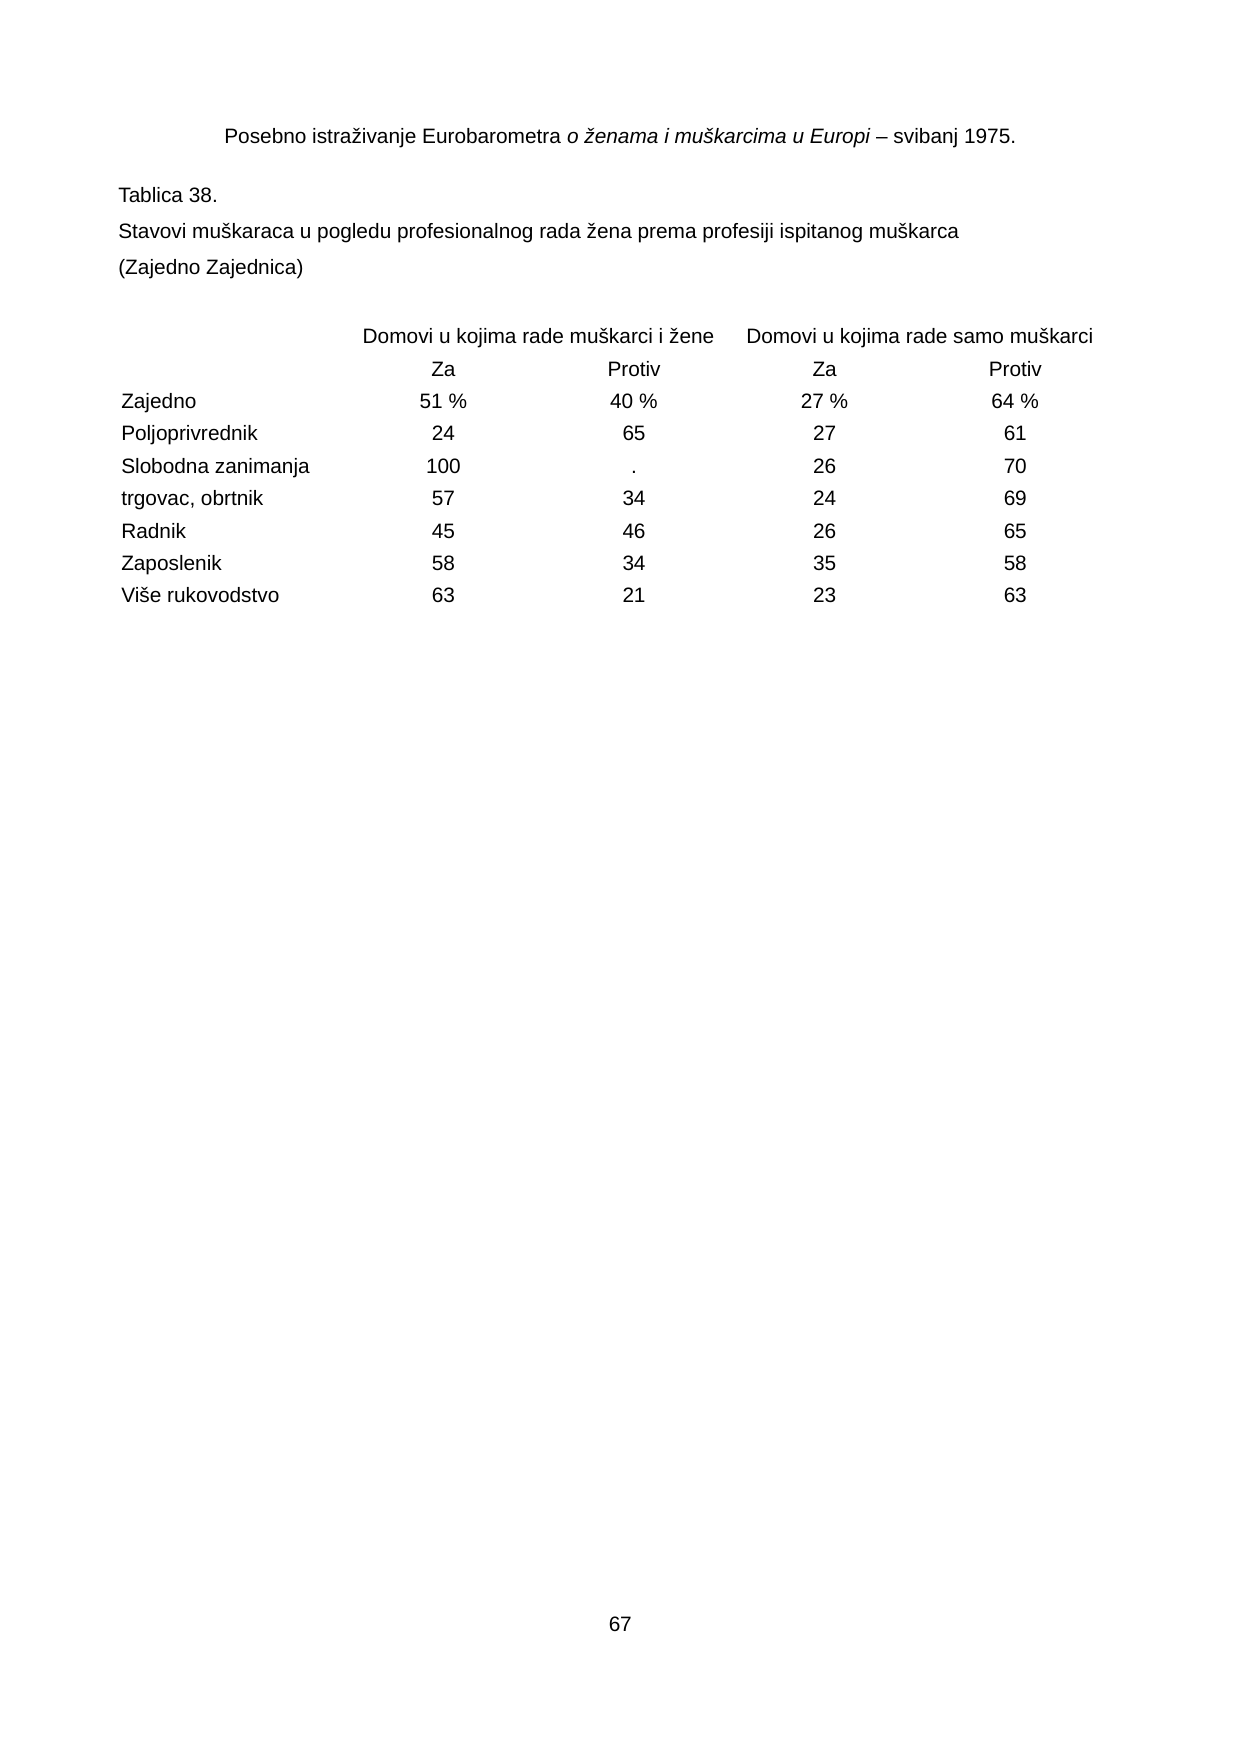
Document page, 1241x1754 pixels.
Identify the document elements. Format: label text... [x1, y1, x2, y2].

table_cell 61 [920, 417, 1110, 449]
table_cell Radnik [118, 514, 348, 547]
table_cell 57 [348, 482, 538, 514]
table_cell 24 [729, 482, 920, 514]
table_cell 40 % [539, 385, 729, 417]
table_cell 21 [539, 579, 729, 611]
table_cell 27 [729, 417, 920, 449]
table_cell 63 [348, 579, 538, 611]
table_cell 45 [348, 514, 538, 547]
table_cell 27 % [729, 385, 920, 417]
table_cell 24 [348, 417, 538, 449]
text Tablica 38. [118, 183, 1122, 207]
table_cell 26 [729, 450, 920, 482]
table_cell . [539, 450, 729, 482]
text (Zajedno Zajednica) [118, 254, 1122, 278]
table_cell 58 [348, 547, 538, 579]
table_header Domovi u kojima rade muškarci i žene [348, 320, 729, 352]
table_cell 34 [539, 482, 729, 514]
table_cell 58 [920, 547, 1110, 579]
table_cell 63 [920, 579, 1110, 611]
table_cell [118, 352, 348, 385]
table_cell Protiv [539, 352, 729, 385]
table_cell Slobodna zanimanja [118, 450, 348, 482]
table_cell Za [729, 352, 920, 385]
table_cell 34 [539, 547, 729, 579]
table_cell Poljoprivrednik [118, 417, 348, 449]
table_cell 26 [729, 514, 920, 547]
table_cell Za [348, 352, 538, 385]
table_cell Protiv [920, 352, 1110, 385]
table_cell Zajedno [118, 385, 348, 417]
table_cell 70 [920, 450, 1110, 482]
table_cell 23 [729, 579, 920, 611]
table_cell 65 [539, 417, 729, 449]
table_cell 69 [920, 482, 1110, 514]
table_header Domovi u kojima rade samo muškarci [729, 320, 1110, 352]
table_cell 64 % [920, 385, 1110, 417]
table_cell Više rukovodstvo [118, 579, 348, 611]
table_cell Zaposlenik [118, 547, 348, 579]
table_cell 46 [539, 514, 729, 547]
table_cell 100 [348, 450, 538, 482]
table_cell 35 [729, 547, 920, 579]
table_cell 51 % [348, 385, 538, 417]
table_header [118, 320, 348, 352]
table_cell 65 [920, 514, 1110, 547]
table_cell trgovac, obrtnik [118, 482, 348, 514]
text Stavovi muškaraca u pogledu profesionalnog rada žena prema profesiji ispitanog muškarca [118, 219, 1122, 243]
